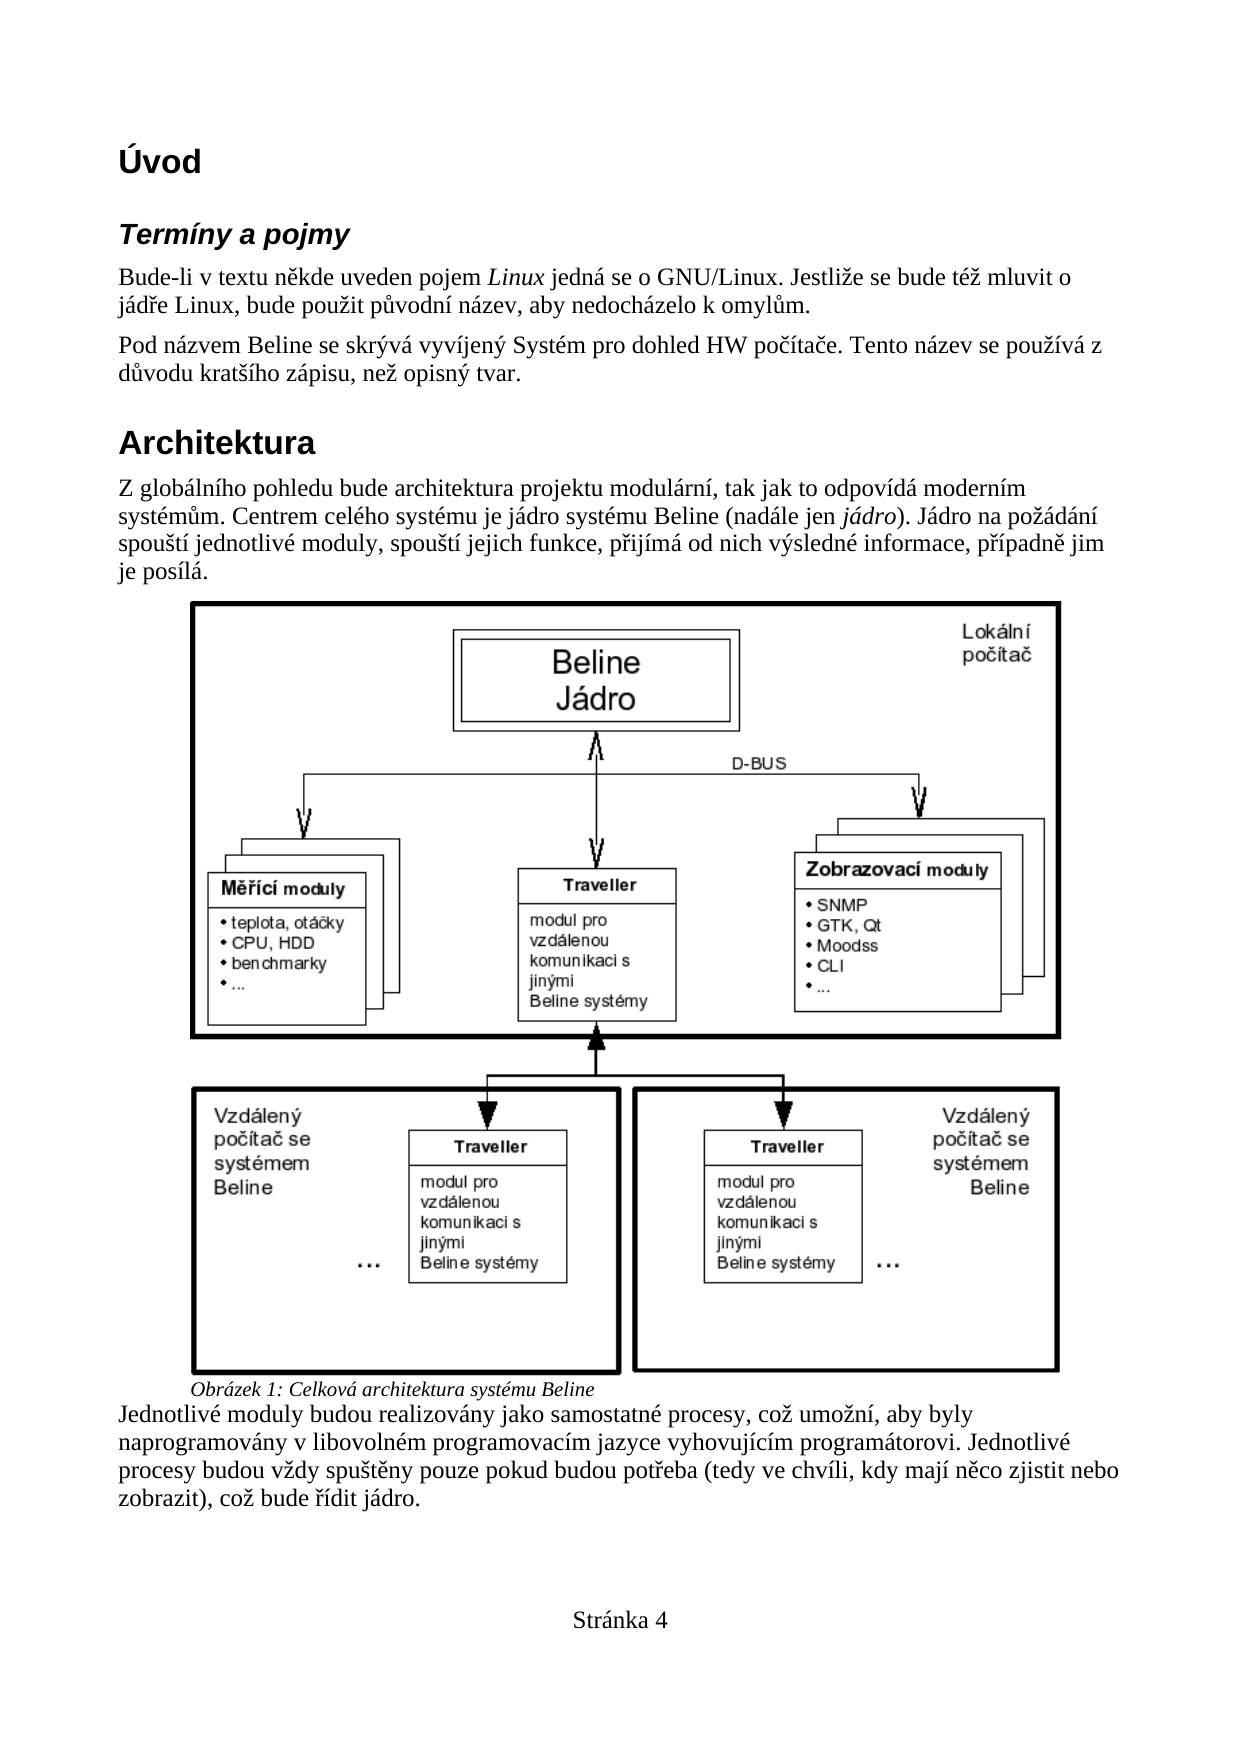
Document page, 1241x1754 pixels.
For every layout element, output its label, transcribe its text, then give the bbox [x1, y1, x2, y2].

subtitle Termíny a pojmy [118, 218, 1122, 251]
picture [190, 601, 1064, 1378]
text Jednotlivé moduly budou realizovány jako samostatné procesy, což umožní, aby byly naprogramovány v libovolném programovacím jazyce vyhovujícím programátorovi. Jednotlivé procesy budou vždy spuštěny pouze pokud budou potřeba (tedy ve chvíli, kdy mají něco zjistit nebo zobrazit), což bude řídit jádro. [118, 1378, 1122, 1511]
text Bude-li v textu někde uveden pojem Linux jedná se o GNU/Linux. Jestliže se bude též mluvit o jádře Linux, bude použit původní název, aby nedocházelo k omylům. [118, 263, 1122, 319]
subtitle Architektura [118, 424, 1122, 462]
subtitle Úvod [118, 143, 1122, 181]
text Z globálního pohledu bude architektura projektu modulární, tak jak to odpovídá moderním systémům. Centrem celého systému je jádro systému Beline (nadále jen jádro). Jádro na požádání spouští jednotlivé moduly, spouští jejich funkce, přijímá od nich výsledné informace, případně jim je posílá. [118, 474, 1122, 585]
text Pod názvem Beline se skrývá vyvíjený Systém pro dohled HW počítače. Tento název se používá z důvodu kratšího zápisu, než opisný tvar. [118, 331, 1122, 387]
text Obrázek 1: Celková architektura systému Beline [190, 1378, 1063, 1401]
